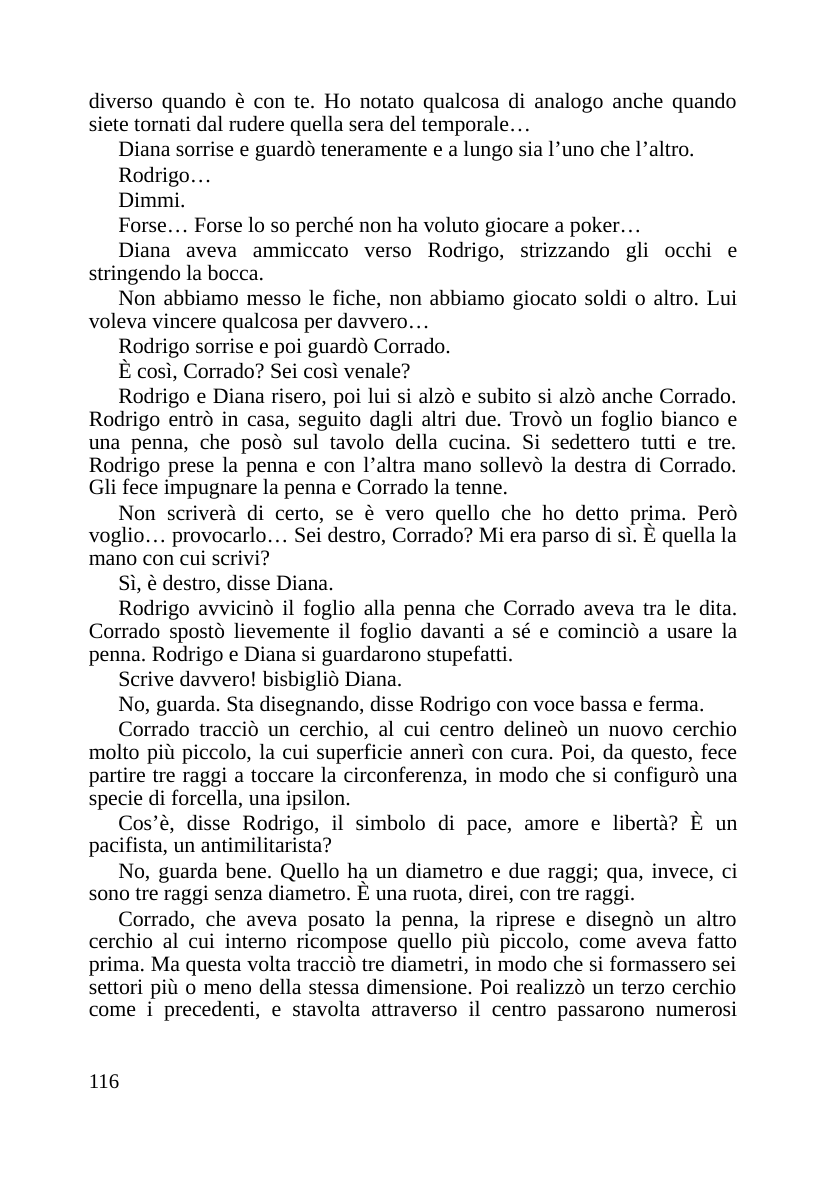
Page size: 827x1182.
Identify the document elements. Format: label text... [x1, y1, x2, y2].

text Corrado, che aveva posato la penna, la riprese e disegnò un altro cerchio al cui interno ricompose quello più piccolo, come aveva fatto prima. Ma questa volta tracciò tre diametri, in modo che si formassero sei settori più o meno della stessa dimensione. Poi realizzò un terzo cerchio come i precedenti, e stavolta attraverso il centro passarono numerosi [88, 906, 738, 1022]
text Rodrigo… [88, 162, 738, 187]
text Rodrigo avvicinò il foglio alla penna che Corrado aveva tra le dita. Corrado spostò lievemente il foglio davanti a sé e cominciò a usare la penna. Rodrigo e Diana si guardarono stupefatti. [88, 595, 738, 666]
text No, guarda bene. Quello ha un diametro e due raggi; qua, invece, ci sono tre raggi senza diametro. È una ruota, direi, con tre raggi. [88, 858, 738, 906]
text Non abbiamo messo le fiche, non abbiamo giocato soldi o altro. Lui voleva vincere qualcosa per davvero… [88, 285, 738, 333]
text Cos’è, disse Rodrigo, il simbolo di pace, amore e libertà? È un pacifista, un antimilitarista? [88, 810, 738, 858]
text Corrado tracciò un cerchio, al cui centro delineò un nuovo cerchio molto più piccolo, la cui superficie annerì con cura. Poi, da questo, fece partire tre raggi a toccare la circonferenza, in modo che si configurò una specie di forcella, una ipsilon. [88, 716, 738, 810]
text diverso quando è con te. Ho notato qualcosa di analogo anche quando siete tornati dal rudere quella sera del temporale… [88, 88, 738, 136]
text Rodrigo sorrise e poi guardò Corrado. [88, 333, 738, 358]
text Dimmi. [88, 187, 738, 212]
text Scrive davvero! bisbigliò Diana. [88, 666, 738, 691]
text È così, Corrado? Sei così venale? [88, 358, 738, 383]
text Rodrigo e Diana risero, poi lui si alzò e subito si alzò anche Corrado. Rodrigo entrò in casa, seguito dagli altri due. Trovò un foglio bianco e una penna, che posò sul tavolo della cucina. Si sedettero tutti e tre. Rodrigo prese la penna e con l’altra mano sollevò la destra di Corrado. Gli fece impugnare la penna e Corrado la tenne. [88, 383, 738, 499]
text Diana sorrise e guardò teneramente e a lungo sia l’uno che l’altro. [88, 136, 738, 162]
text Diana aveva ammiccato verso Rodrigo, strizzando gli occhi e stringendo la bocca. [88, 237, 738, 285]
text No, guarda. Sta disegnando, disse Rodrigo con voce bassa e ferma. [88, 691, 738, 716]
text Sì, è destro, disse Diana. [88, 570, 738, 595]
text Non scriverà di certo, se è vero quello che ho detto prima. Però voglio… provocarlo… Sei destro, Corrado? Mi era parso di sì. È quella la mano con cui scrivi? [88, 499, 738, 570]
text Forse… Forse lo so perché non ha voluto giocare a poker… [88, 212, 738, 237]
